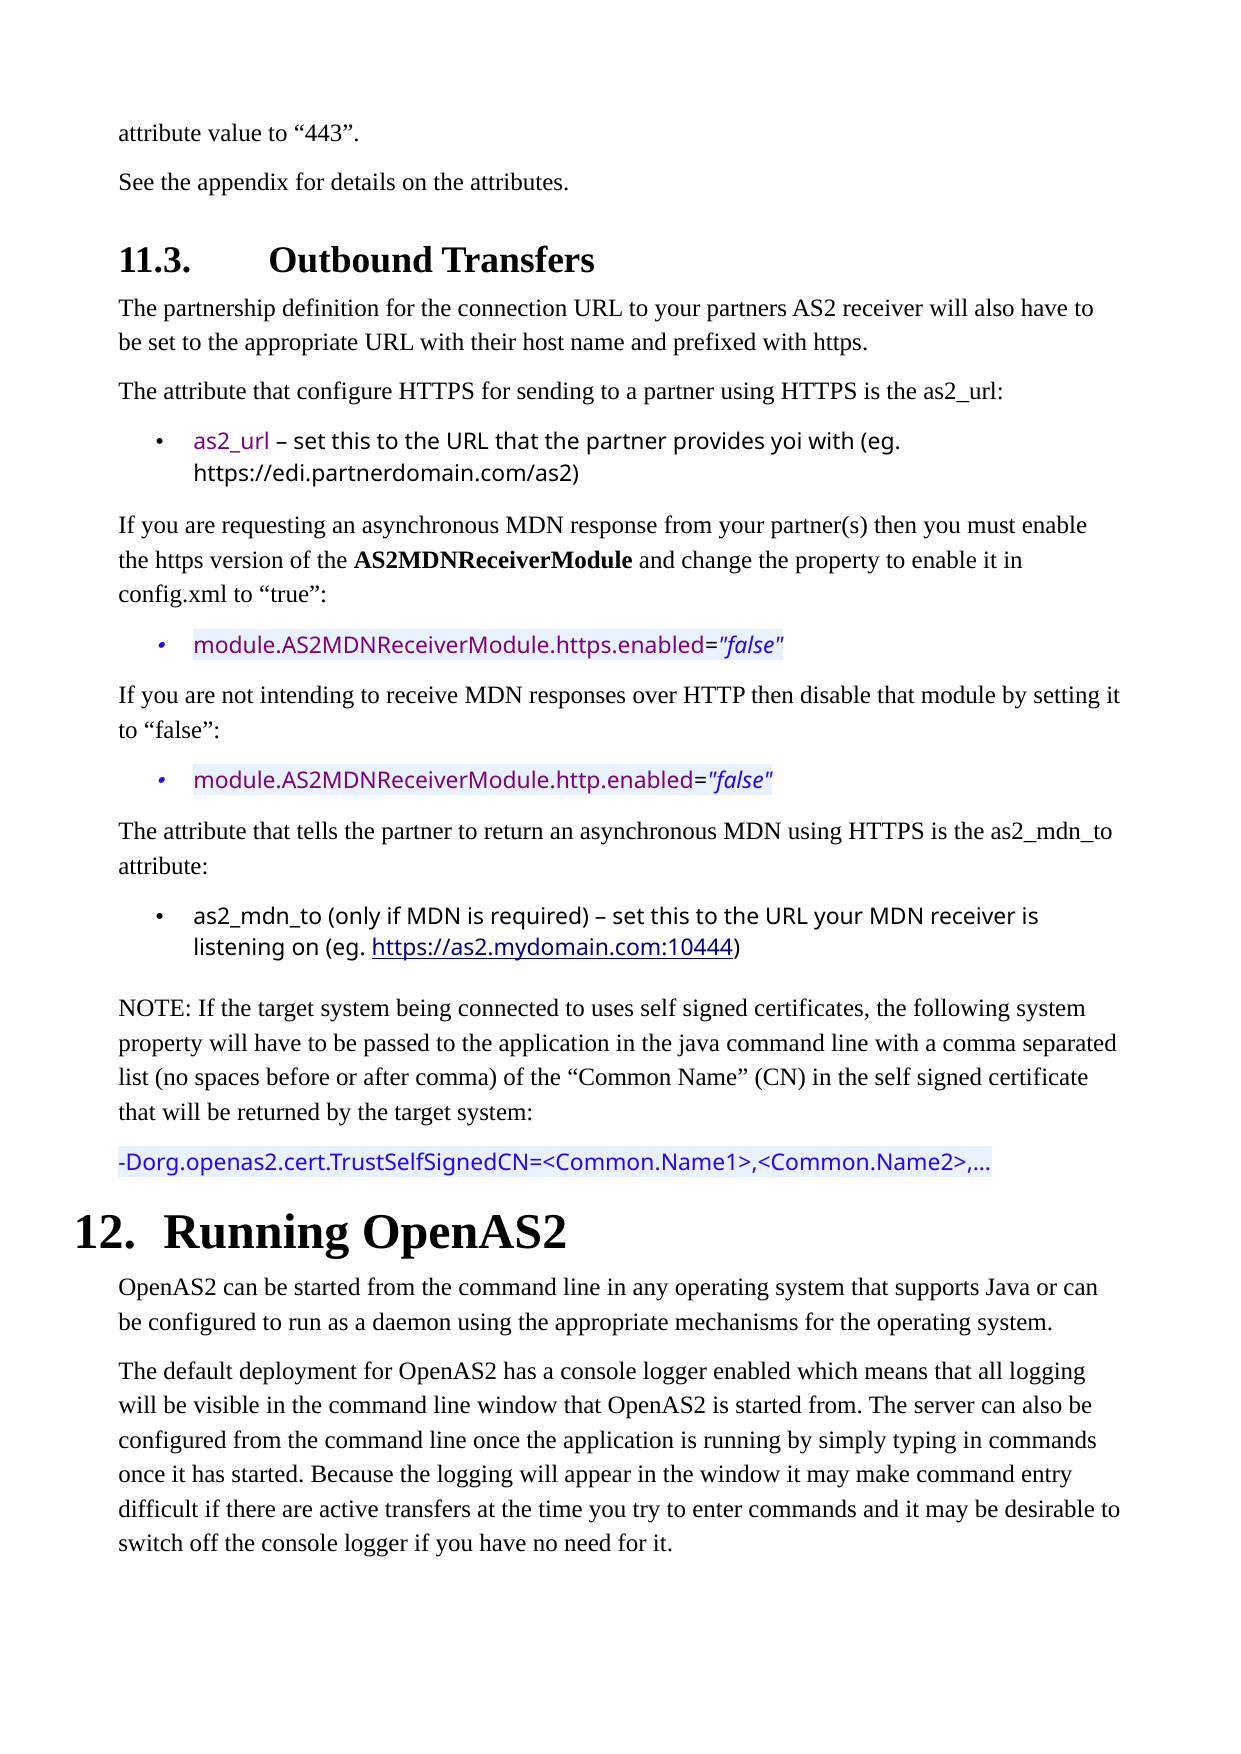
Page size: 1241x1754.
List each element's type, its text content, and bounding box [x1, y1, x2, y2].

text NOTE: If the target system being connected to uses self signed certificates, the following system property will have to be passed to the application in the java command line with a comma separated list (no spaces before or after comma) of the “Common Name” (CN) in the self signed certificate that will be returned by the target system: [118, 993, 1122, 1126]
text The attribute that tells the partner to return an asynchronous MDN using HTTPS is the as2_mdn_to attribute: [118, 816, 1122, 879]
subtitle Outbound Transfers [118, 237, 1122, 280]
text attribute value to “443”. [118, 118, 1122, 147]
list module.AS2MDNReceiverModule.http.enabled="false" [156, 764, 1122, 795]
text The default deployment for OpenAS2 has a console logger enabled which means that all logging will be visible in the command line window that OpenAS2 is started from. The server can also be configured from the command line once the application is running by simply typing in commands once it has started. Because the logging will appear in the window it may make command entry difficult if there are active transfers at the time you try to enter commands and it may be desirable to switch off the console logger if you have no need for it. [118, 1356, 1122, 1557]
list module.AS2MDNReceiverModule.https.enabled="false" [156, 628, 1122, 660]
list as2_mdn_to (only if MDN is required) – set this to the URL your MDN receiver is listening on (eg. https://as2.mydomain.com:10444) [156, 900, 1122, 962]
text See the appendix for details on the attributes. [118, 167, 1122, 196]
subtitle Running OpenAS2 [73, 1202, 1122, 1260]
text If you are not intending to receive MDN responses over HTTP then disable that module by setting it to “false”: [118, 681, 1122, 744]
text OpenAS2 can be started from the command line in any operating system that supports Java or can be configured to run as a daemon using the appropriate mechanisms for the operating system. [118, 1272, 1122, 1336]
text The partnership definition for the connection URL to your partners AS2 receiver will also have to be set to the appropriate URL with their host name and prefixed with https. [118, 293, 1122, 356]
text -Dorg.openas2.cert.TrustSelfSignedCN=<Common.Name1>,<Common.Name2>,… [118, 1146, 1122, 1177]
list as2_url – set this to the URL that the partner provides yoi with (eg. https://edi.partnerdomain.com/as2) [156, 425, 1122, 488]
text The attribute that configure HTTPS for sending to a partner using HTTPS is the as2_url: [118, 376, 1122, 405]
